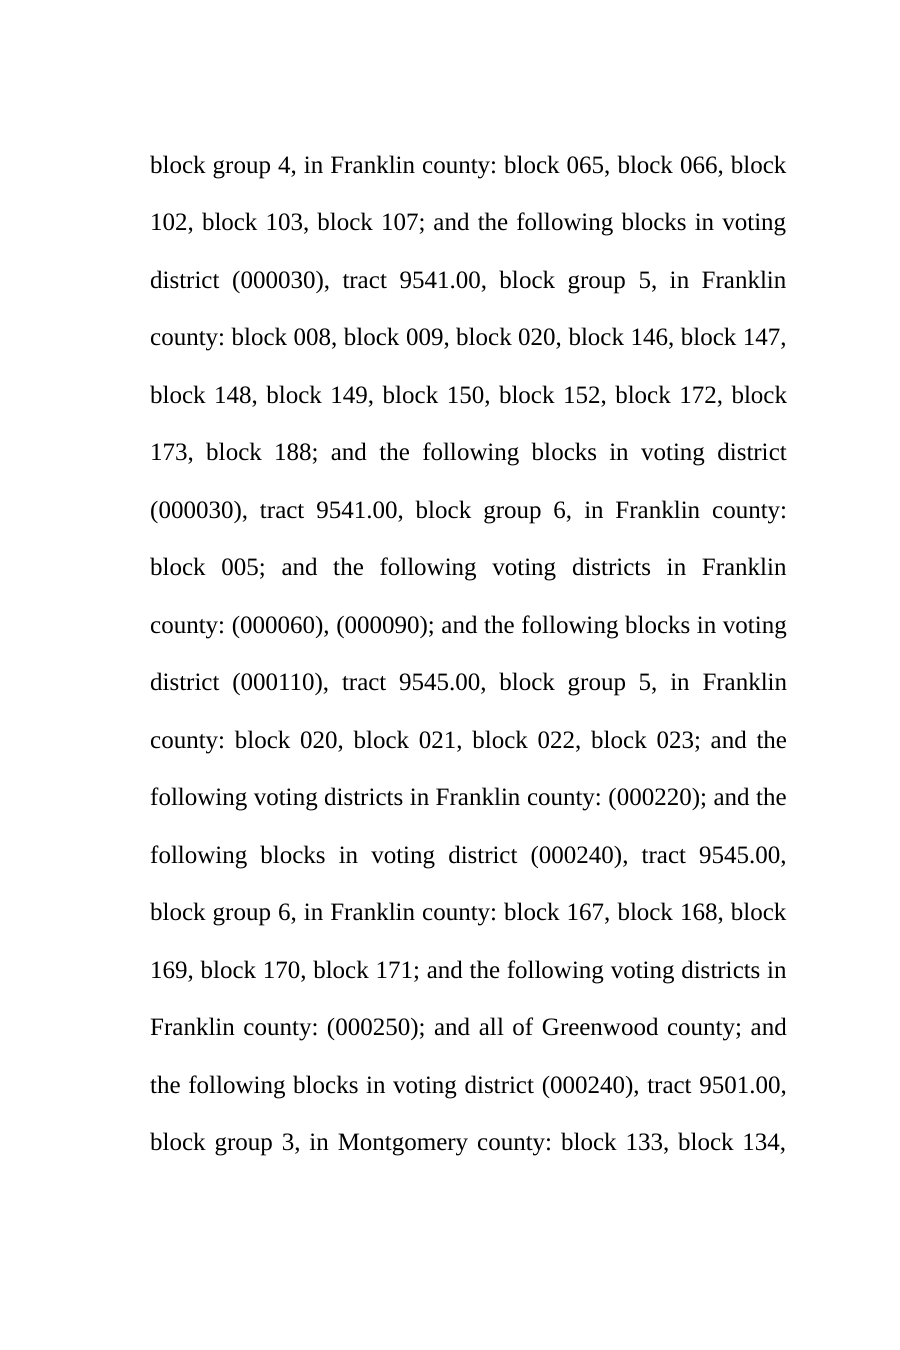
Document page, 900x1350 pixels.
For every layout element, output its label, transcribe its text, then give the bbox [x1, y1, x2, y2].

text block group 4, in Franklin county: block 065, block 066, block 102, block 103, block 107; and the following blocks in voting district (000030), tract 9541.00, block group 5, in Franklin county: block 008, block 009, block 020, block 146, block 147, block 148, block 149, block 150, block 152, block 172, block 173, block 188; and the following blocks in voting district (000030), tract 9541.00, block group 6, in Franklin county: block 005; and the following voting districts in Franklin county: (000060), (000090); and the following blocks in voting district (000110), tract 9545.00, block group 5, in Franklin county: block 020, block 021, block 022, block 023; and the following voting districts in Franklin county: (000220); and the following blocks in voting district (000240), tract 9545.00, block group 6, in Franklin county: block 167, block 168, block 169, block 170, block 171; and the following voting districts in Franklin county: (000250); and all of Greenwood county; and the following blocks in voting district (000240), tract 9501.00, block group 3, in Montgomery county: block 133, block 134, [150, 150, 787, 1156]
